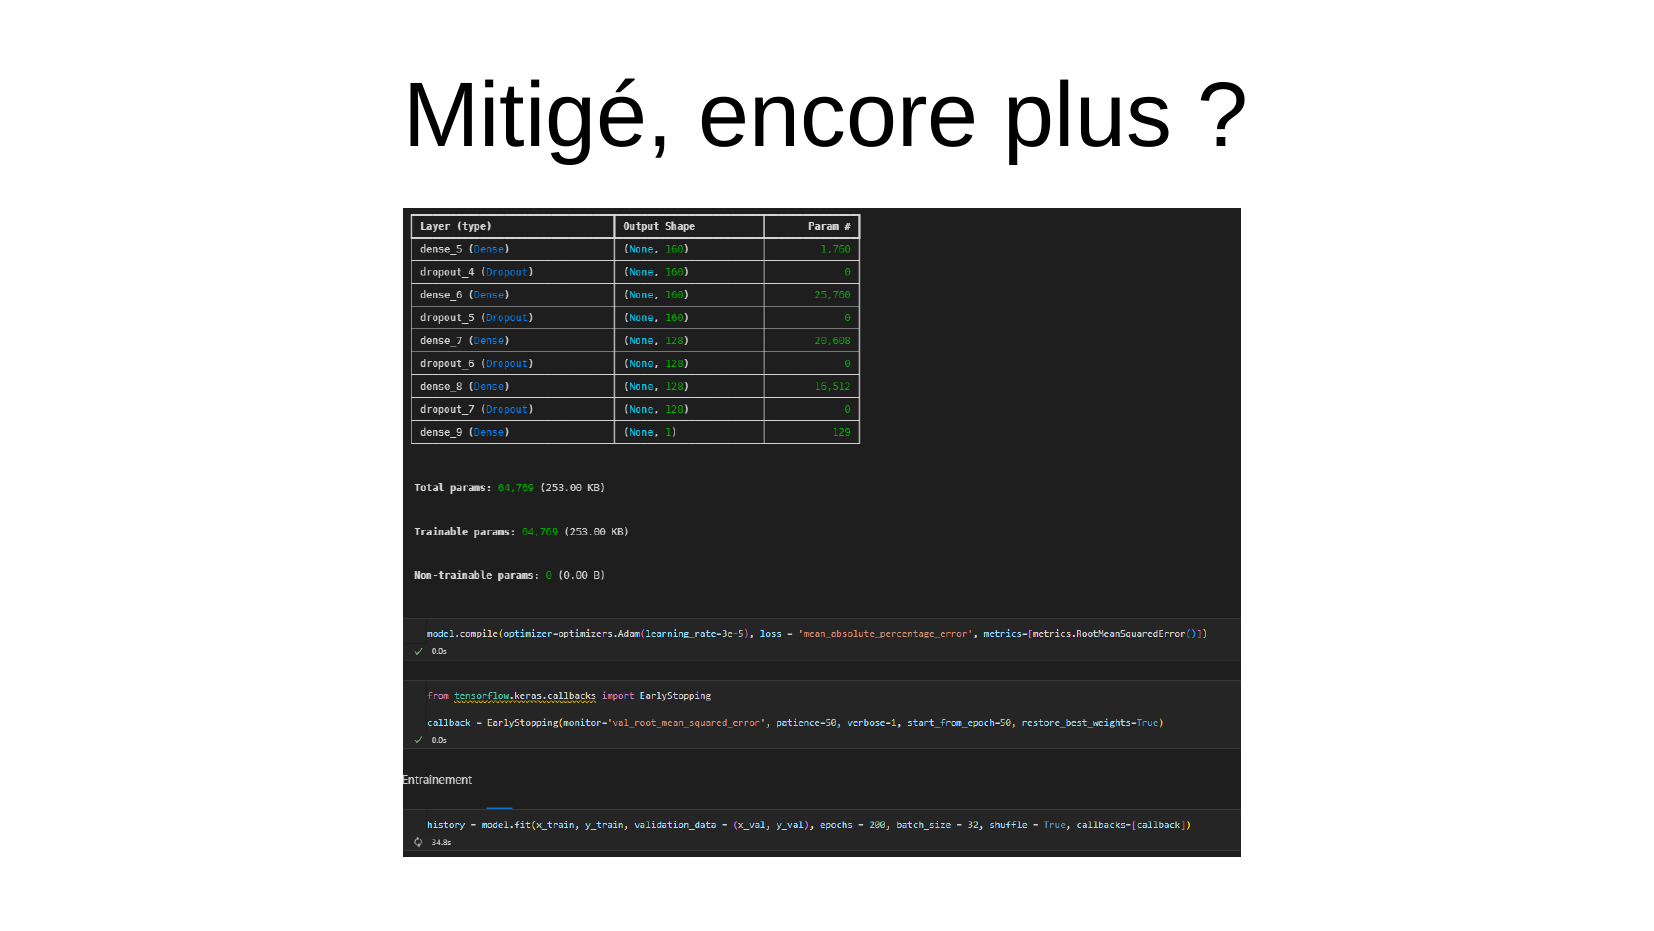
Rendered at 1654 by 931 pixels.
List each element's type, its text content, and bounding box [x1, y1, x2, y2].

picture [403, 208, 1241, 857]
title Mitigé, encore plus ? [82, 37, 1571, 193]
